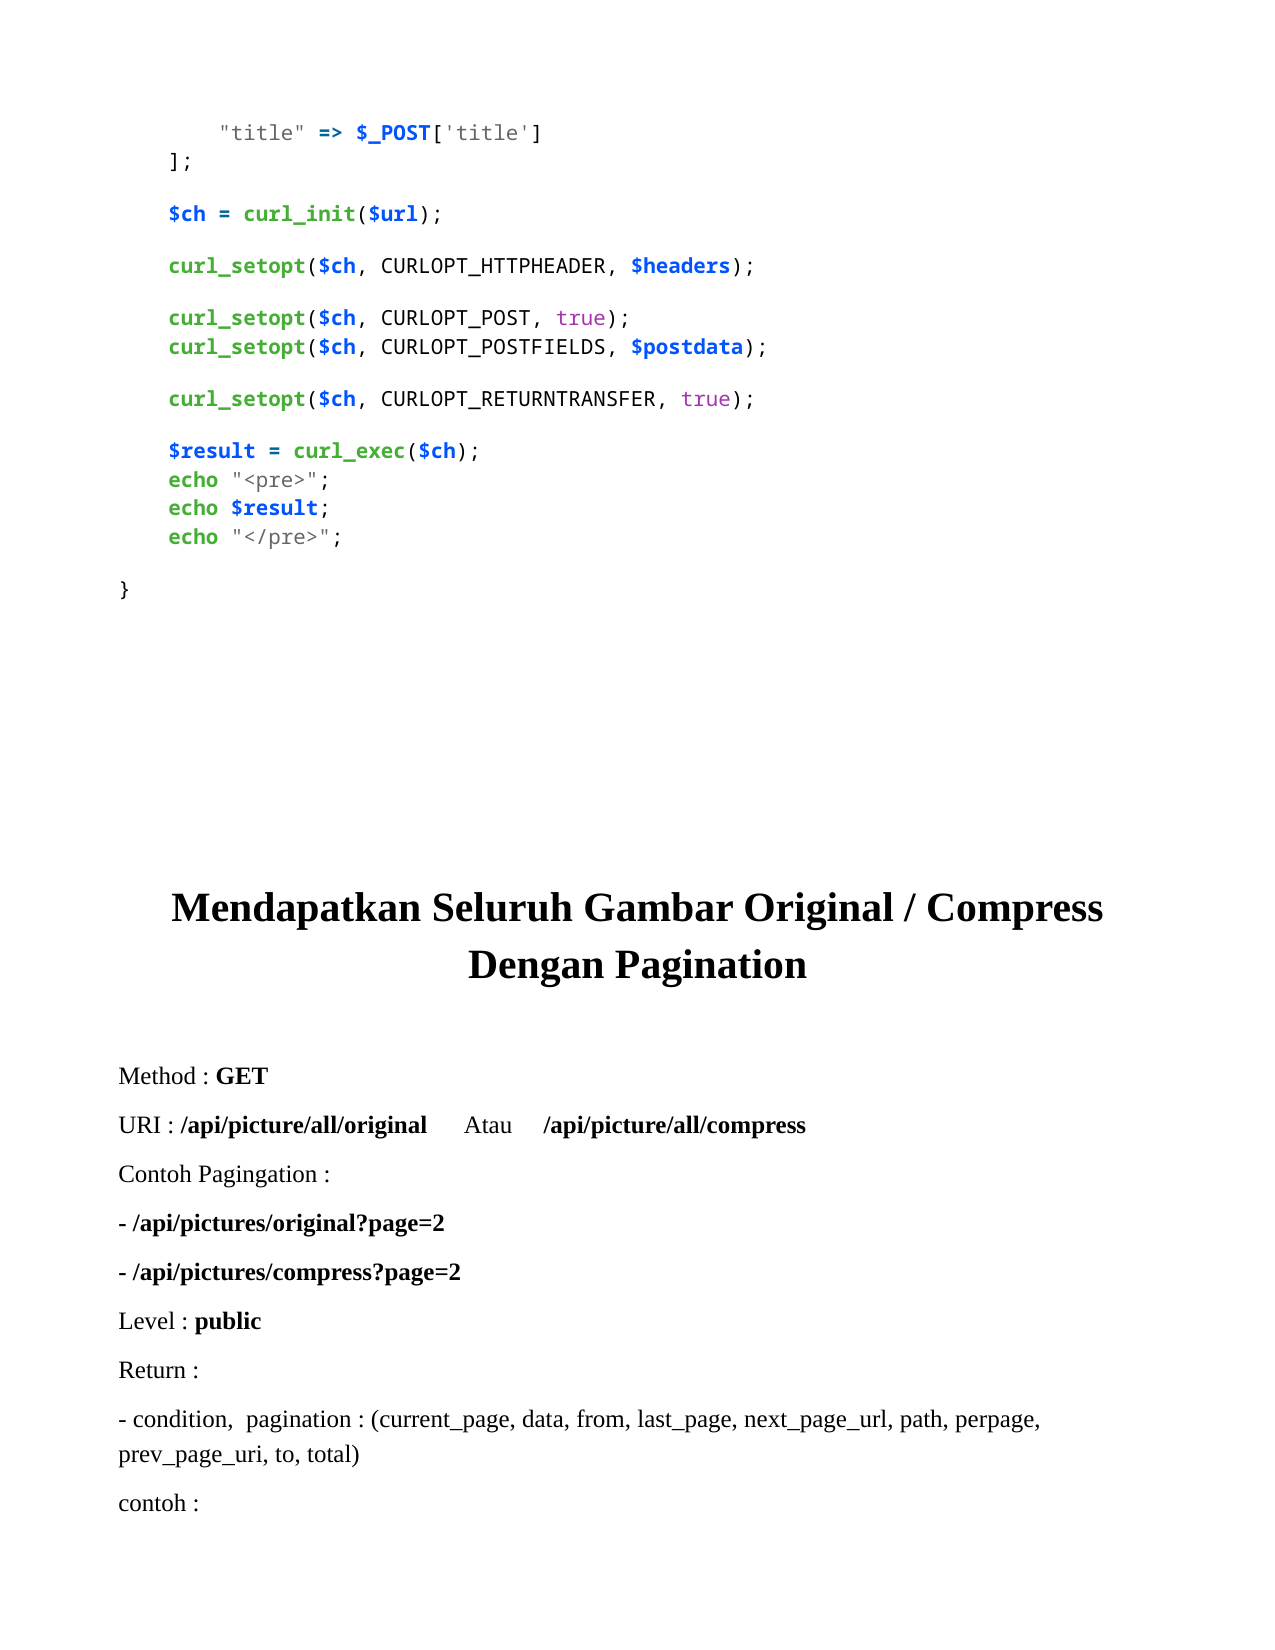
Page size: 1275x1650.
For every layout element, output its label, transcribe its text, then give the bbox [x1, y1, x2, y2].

text - /api/pictures/original?page=2 [118, 1208, 1157, 1237]
text echo $result; [118, 493, 1157, 522]
text } [118, 574, 1157, 602]
text contoh : [118, 1488, 1157, 1517]
text curl_setopt($ch, CURLOPT_RETURNTRANSFER, true); [118, 384, 1157, 412]
text ]; [118, 147, 1157, 175]
text curl_setopt($ch, CURLOPT_HTTPHEADER, $headers); [118, 251, 1157, 279]
text echo "<pre>"; [118, 465, 1157, 493]
text - condition, pagination : (current_page, data, from, last_page, next_page_url, path, perpage, prev_page_uri, to, total) [118, 1404, 1157, 1467]
text "title" => $_POST['title'] [118, 118, 1157, 147]
text $result = curl_exec($ch); [118, 436, 1157, 465]
text Contoh Pagingation : [118, 1159, 1157, 1188]
text Level : public [118, 1306, 1157, 1335]
text - /api/pictures/compress?page=2 [118, 1257, 1157, 1286]
text Return : [118, 1355, 1157, 1384]
text Mendapatkan Seluruh Gambar Original / Compress Dengan Pagination [118, 882, 1157, 988]
text URI : /api/picture/all/original Atau /api/picture/all/compress [118, 1110, 1157, 1139]
text echo "</pre>"; [118, 522, 1157, 550]
text curl_setopt($ch, CURLOPT_POSTFIELDS, $postdata); [118, 332, 1157, 360]
text Method : GET [118, 1061, 1157, 1089]
text $ch = curl_init($url); [118, 199, 1157, 227]
text curl_setopt($ch, CURLOPT_POST, true); [118, 303, 1157, 332]
